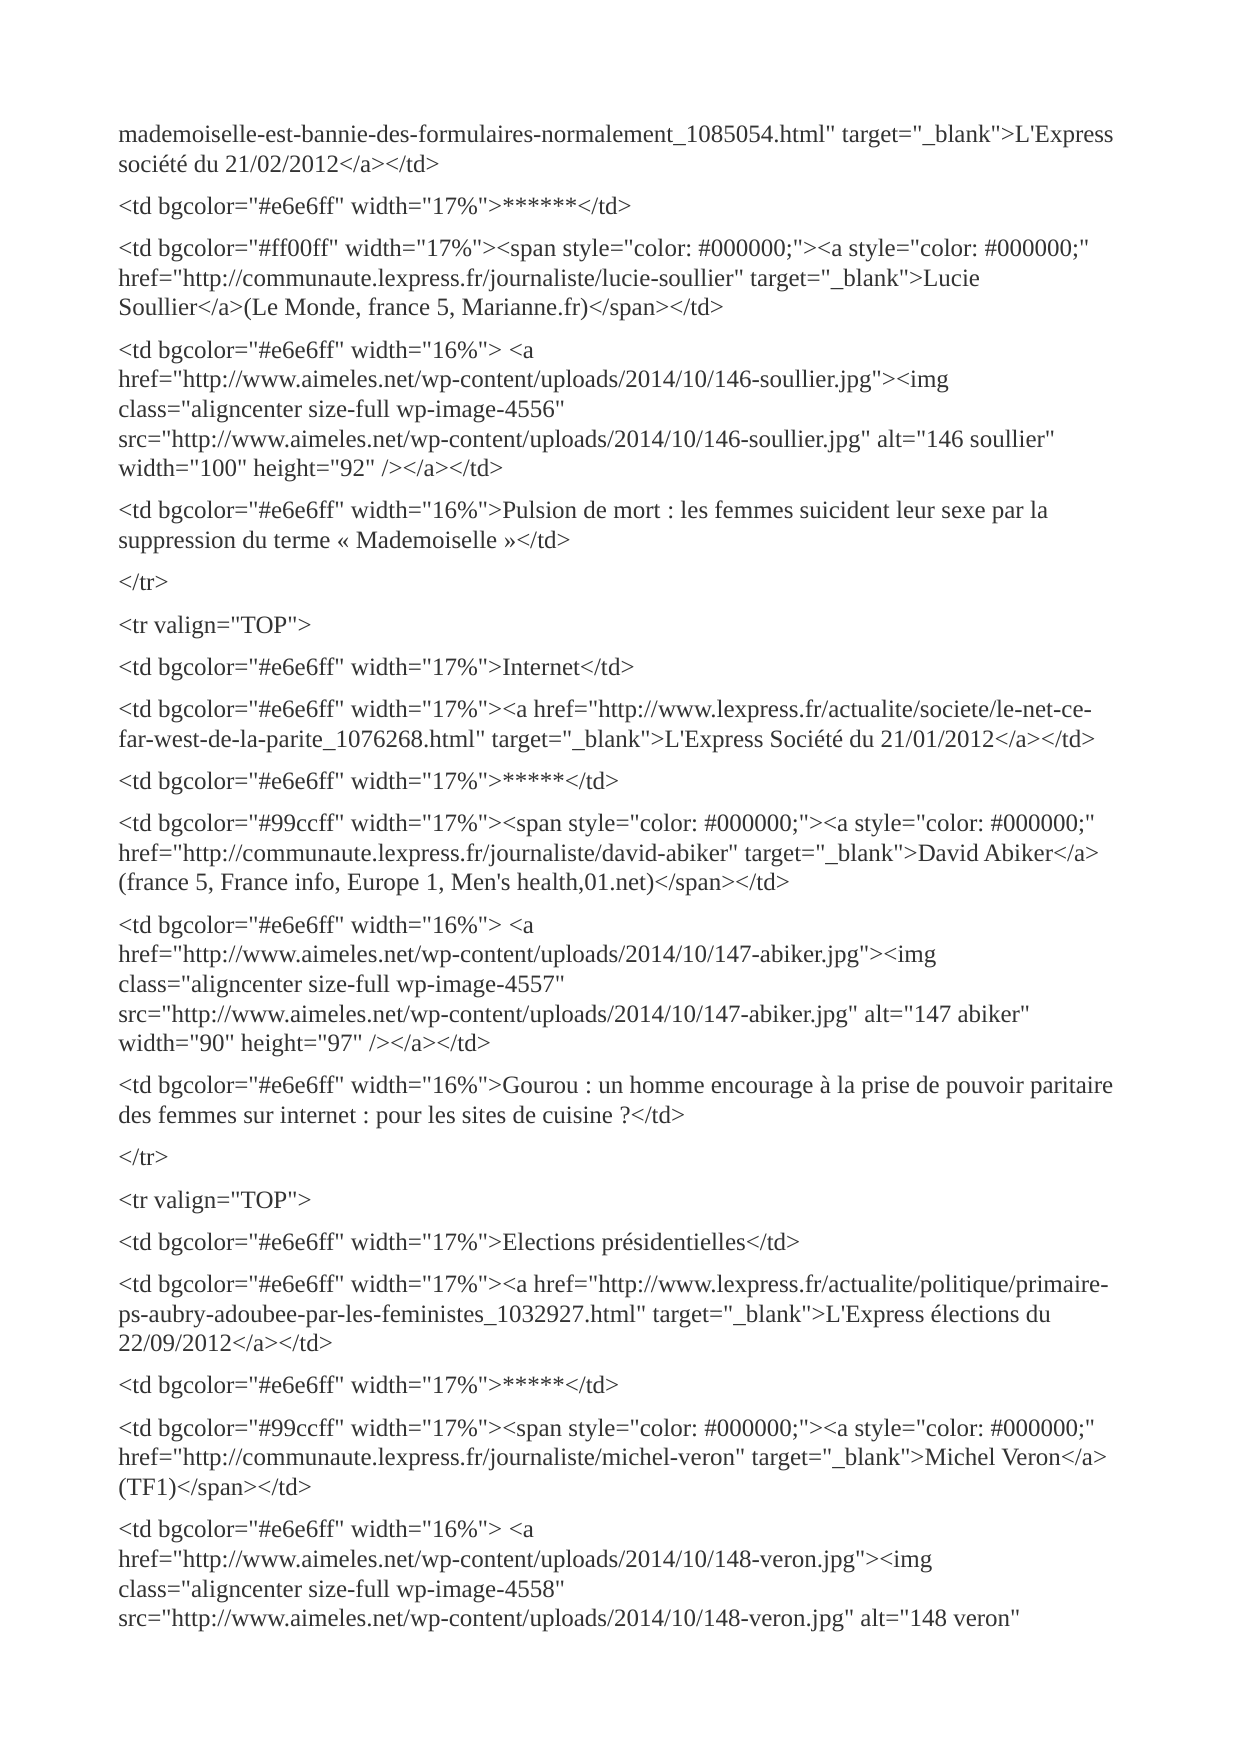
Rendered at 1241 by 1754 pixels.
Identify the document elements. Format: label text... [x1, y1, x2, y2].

text <td bgcolor="#e6e6ff" width="17%">*****</td> [118, 765, 1122, 795]
text </tr> [118, 1142, 1122, 1171]
text <td bgcolor="#e6e6ff" width="16%">Pulsion de mort : les femmes suicident leur sexe par la suppression du terme « Mademoiselle »</td> [118, 495, 1122, 554]
text <td bgcolor="#99ccff" width="17%"><span style="color: #000000;"><a style="color: #000000;" href="http://communaute.lexpress.fr/journaliste/michel-veron" target="_blank">Michel Veron</a> (TF1)</span></td> [118, 1412, 1122, 1501]
text <td bgcolor="#e6e6ff" width="16%">Gourou : un homme encourage à la prise de pouvoir paritaire des femmes sur internet : pour les sites de cuisine ?</td> [118, 1070, 1122, 1129]
text </tr> [118, 567, 1122, 596]
text <td bgcolor="#e6e6ff" width="17%">*****</td> [118, 1370, 1122, 1399]
text <td bgcolor="#e6e6ff" width="17%"><a href="http://www.lexpress.fr/actualite/societe/le-net-ce-far-west-de-la-parite_1076268.html" target="_blank">L'Express Société du 21/01/2012</a></td> [118, 693, 1122, 752]
text <td bgcolor="#e6e6ff" width="17%">Elections présidentielles</td> [118, 1226, 1122, 1256]
text mademoiselle-est-bannie-des-formulaires-normalement_1085054.html" target="_blank">L'Express société du 21/02/2012</a></td> [118, 118, 1122, 177]
text <td bgcolor="#99ccff" width="17%"><span style="color: #000000;"><a style="color: #000000;" href="http://communaute.lexpress.fr/journaliste/david-abiker" target="_blank">David Abiker</a> (france 5, France info, Europe 1, Men's health,01.net)</span></td> [118, 807, 1122, 896]
text <tr valign="TOP"> [118, 1184, 1122, 1213]
text <td bgcolor="#e6e6ff" width="17%">******</td> [118, 190, 1122, 220]
text <td bgcolor="#e6e6ff" width="16%"> <a href="http://www.aimeles.net/wp-content/uploads/2014/10/147-abiker.jpg"><img class="aligncenter size-full wp-image-4557" src="http://www.aimeles.net/wp-content/uploads/2014/10/147-abiker.jpg" alt="147 abiker" width="90" height="97" /></a></td> [118, 909, 1122, 1057]
text <td bgcolor="#e6e6ff" width="17%">Internet</td> [118, 651, 1122, 681]
text <td bgcolor="#e6e6ff" width="16%"> <a href="http://www.aimeles.net/wp-content/uploads/2014/10/146-soullier.jpg"><img class="aligncenter size-full wp-image-4556" src="http://www.aimeles.net/wp-content/uploads/2014/10/146-soullier.jpg" alt="146 soullier" width="100" height="92" /></a></td> [118, 334, 1122, 482]
text <td bgcolor="#ff00ff" width="17%"><span style="color: #000000;"><a style="color: #000000;" href="http://communaute.lexpress.fr/journaliste/lucie-soullier" target="_blank">Lucie Soullier</a>(Le Monde, france 5, Marianne.fr)</span></td> [118, 232, 1122, 321]
text <td bgcolor="#e6e6ff" width="17%"><a href="http://www.lexpress.fr/actualite/politique/primaire-ps-aubry-adoubee-par-les-feministes_1032927.html" target="_blank">L'Express élections du 22/09/2012</a></td> [118, 1268, 1122, 1357]
text <td bgcolor="#e6e6ff" width="16%"> <a href="http://www.aimeles.net/wp-content/uploads/2014/10/148-veron.jpg"><img class="aligncenter size-full wp-image-4558" src="http://www.aimeles.net/wp-content/uploads/2014/10/148-veron.jpg" alt="148 veron" [118, 1513, 1122, 1632]
text <tr valign="TOP"> [118, 609, 1122, 638]
